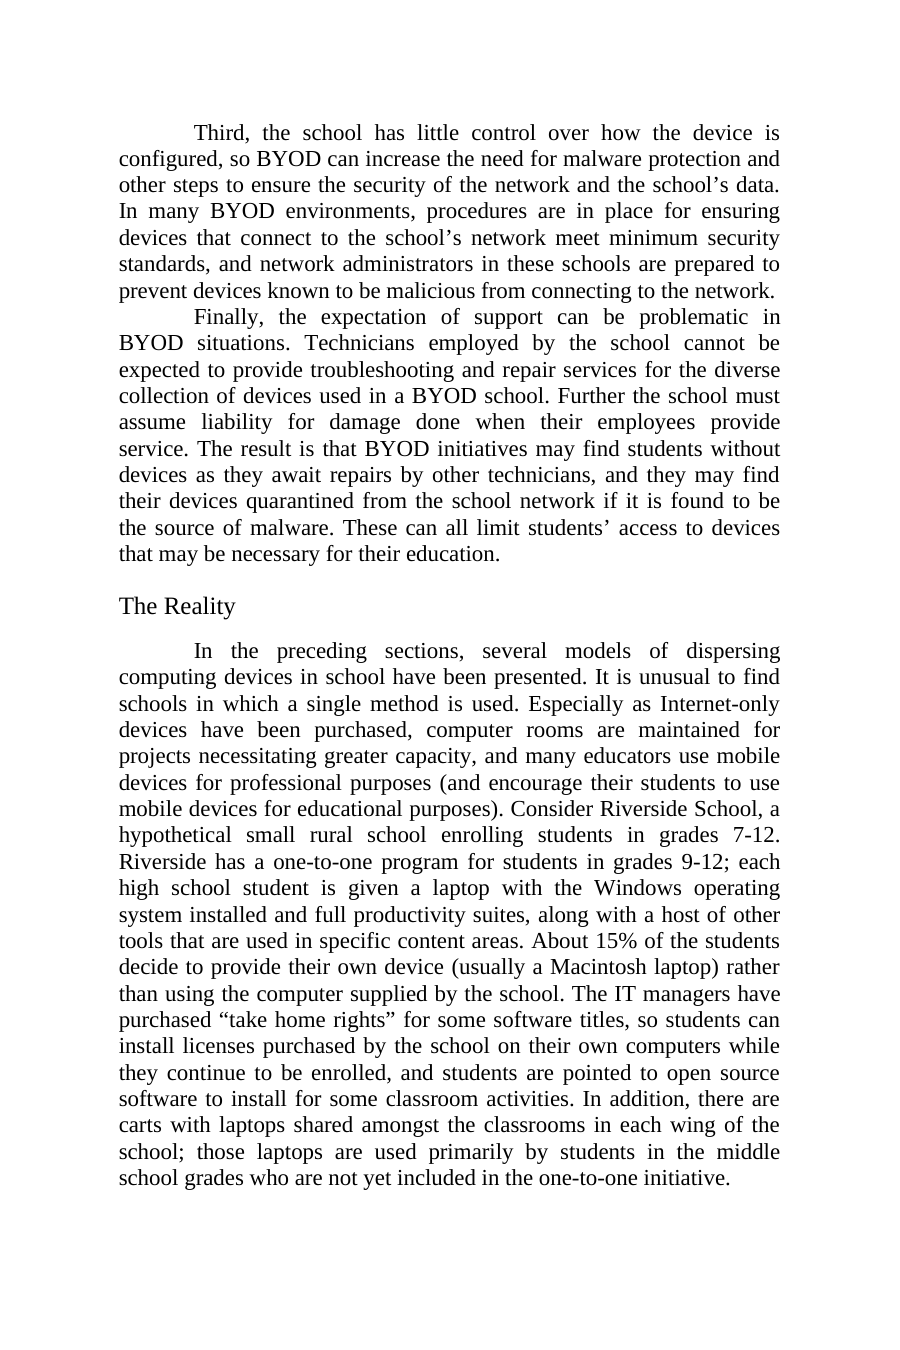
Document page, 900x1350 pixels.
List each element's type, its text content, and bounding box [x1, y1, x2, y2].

text Third, the school has little control over how the device is configured, so BYOD can increase the need for malware protection and other steps to ensure the security of the network and the school’s data. In many BYOD environments, procedures are in place for ensuring devices that connect to the school’s network meet minimum security standards, and network administrators in these schools are prepared to prevent devices known to be malicious from connecting to the network. [118, 118, 781, 303]
text In the preceding sections, several models of dispersing computing devices in school have been presented. It is unusual to find schools in which a single method is used. Especially as Internet-only devices have been purchased, computer rooms are maintained for projects necessitating greater capacity, and many educators use mobile devices for professional purposes (and encourage their students to use mobile devices for educational purposes). Consider Riverside School, a hypothetical small rural school enrolling students in grades 7-12. Riverside has a one-to-one program for students in grades 9-12; each high school student is given a laptop with the Windows operating system installed and full productivity suites, along with a host of other tools that are used in specific content areas. About 15% of the students decide to provide their own device (usually a Macintosh laptop) rather than using the computer supplied by the school. The IT managers have purchased “take home rights” for some software titles, so students can install licenses purchased by the school on their own computers while they continue to be enrolled, and students are pointed to open source software to install for some classroom activities. In addition, there are carts with laptops shared amongst the classrooms in each wing of the school; those laptops are used primarily by students in the middle school grades who are not yet included in the one-to-one initiative. [118, 637, 781, 1191]
text Finally, the expectation of support can be problematic in BYOD situations. Technicians employed by the school cannot be expected to provide troubleshooting and repair services for the diverse collection of devices used in a BYOD school. Further the school must assume liability for damage done when their employees provide service. The result is that BYOD initiatives may find students without devices as they await repairs by other technicians, and they may find their devices quarantined from the school network if it is found to be the source of malware. These can all limit students’ access to devices that may be necessary for their education. [118, 303, 781, 567]
subtitle The Reality [118, 592, 781, 620]
